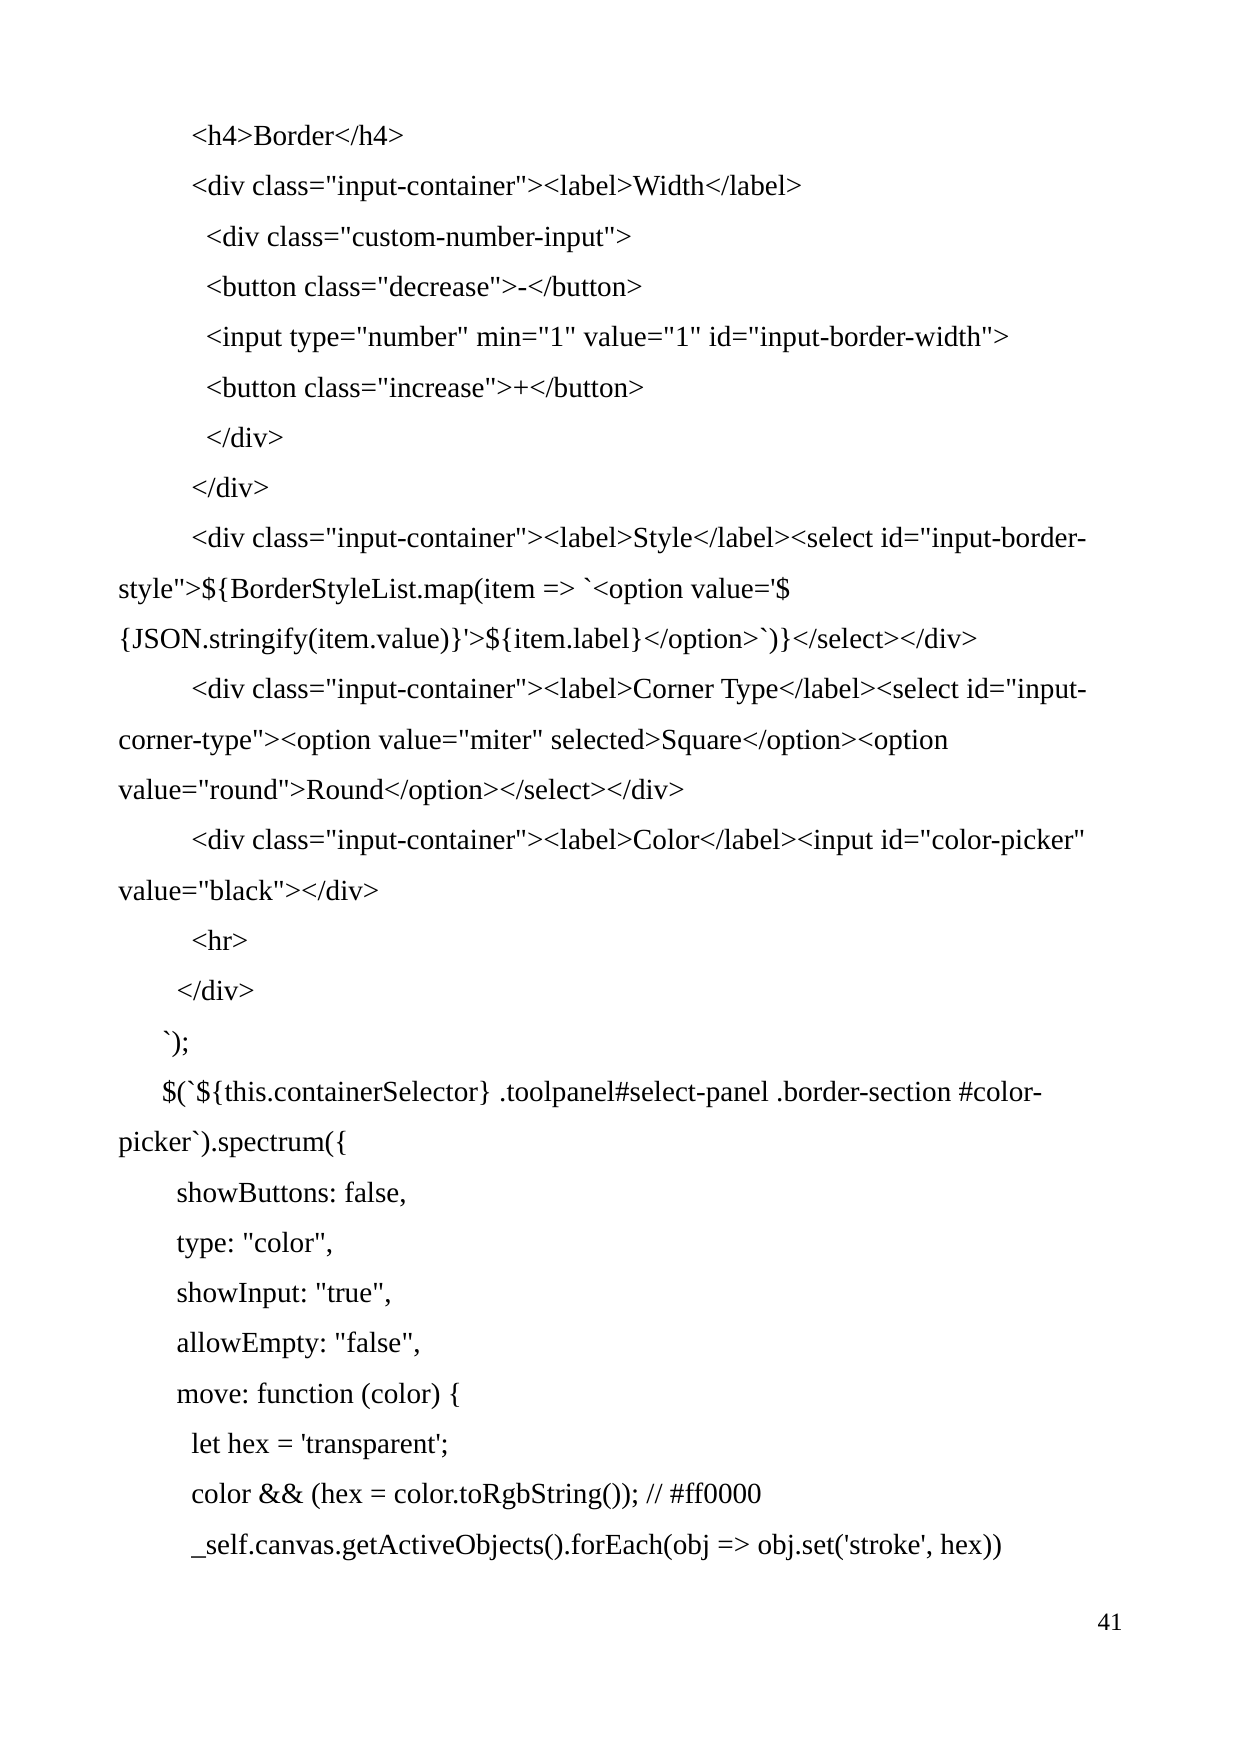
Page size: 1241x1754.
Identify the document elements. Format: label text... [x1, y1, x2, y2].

text <div class="input-container"><label>Width</label> [118, 168, 1122, 202]
text </div> [118, 420, 1122, 453]
text <button class="decrease">-</button> [118, 269, 1122, 303]
text <button class="increase">+</button> [118, 370, 1122, 403]
text showButtons: false, [118, 1175, 1122, 1208]
text <input type="number" min="1" value="1" id="input-border-width"> [118, 319, 1122, 353]
text </div> [118, 973, 1122, 1007]
text move: function (color) { [118, 1376, 1122, 1409]
text allowEmpty: "false", [118, 1326, 1122, 1359]
text <div class="input-container"><label>Color</label><input id="color-picker" value="black"></div> [118, 822, 1122, 906]
text </div> [118, 470, 1122, 504]
text <div class="input-container"><label>Style</label><select id="input-border-style">${BorderStyleList.map(item => `<option value='${JSON.stringify(item.value)}'>${item.label}</option>`)}</select></div> [118, 521, 1122, 655]
text <div class="custom-number-input"> [118, 219, 1122, 252]
text `); [118, 1024, 1122, 1057]
text showInput: "true", [118, 1275, 1122, 1309]
text <hr> [118, 923, 1122, 957]
text <h4>Border</h4> [118, 118, 1122, 152]
text type: "color", [118, 1225, 1122, 1258]
text let hex = 'transparent'; [118, 1426, 1122, 1460]
text _self.canvas.getActiveObjects().forEach(obj => obj.set('stroke', hex)) [118, 1527, 1122, 1560]
text color && (hex = color.toRgbString()); // #ff0000 [118, 1477, 1122, 1510]
text <div class="input-container"><label>Corner Type</label><select id="input-corner-type"><option value="miter" selected>Square</option><option value="round">Round</option></select></div> [118, 672, 1122, 806]
text $(`${this.containerSelector} .toolpanel#select-panel .border-section #color-picker`).spectrum({ [118, 1074, 1122, 1158]
